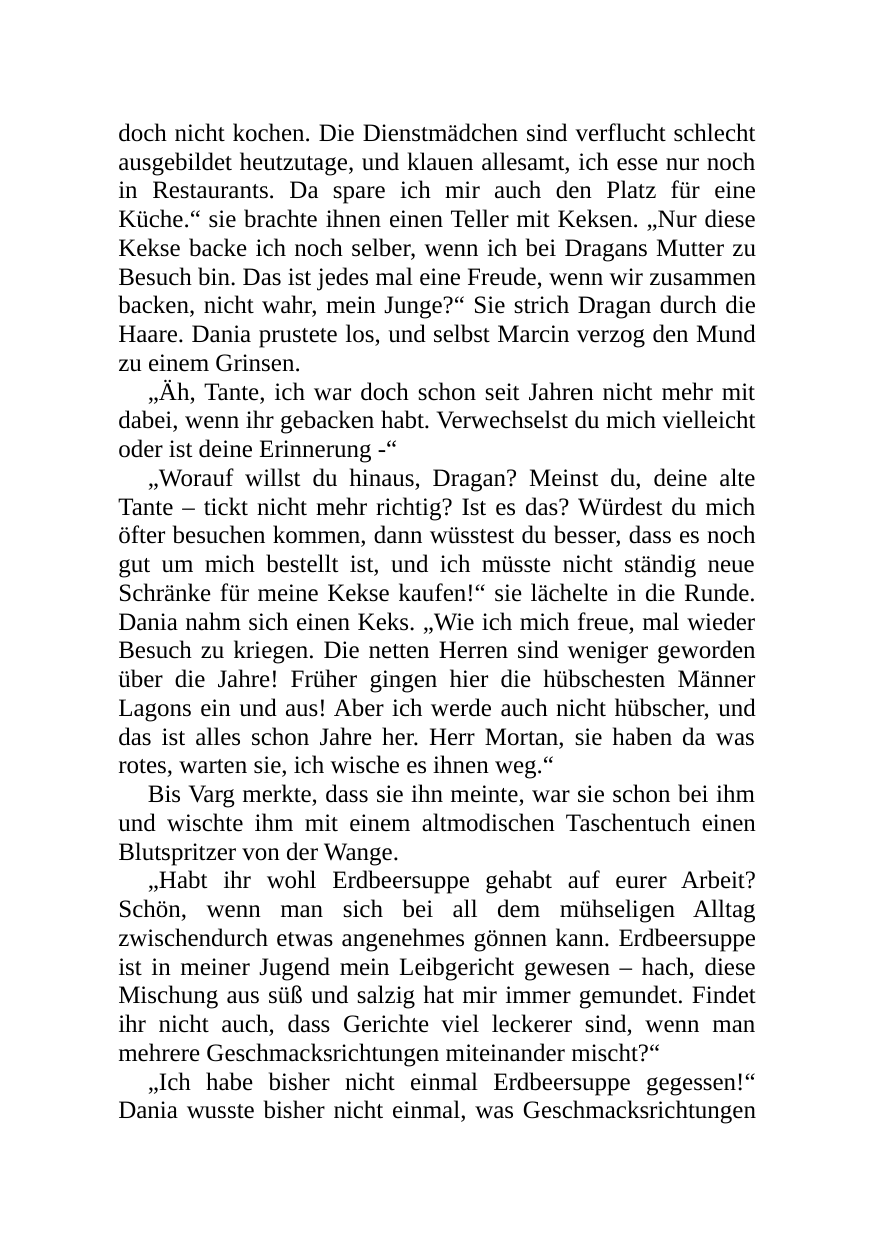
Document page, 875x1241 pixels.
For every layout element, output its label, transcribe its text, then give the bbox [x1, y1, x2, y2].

text „Worauf willst du hinaus, Dragan? Meinst du, deine alte Tante – tickt nicht mehr richtig? Ist es das? Würdest du mich öfter besuchen kommen, dann wüsstest du besser, dass es noch gut um mich bestellt ist, und ich müsste nicht ständig neue Schränke für meine Kekse kaufen!“ sie lächelte in die Runde. Dania nahm sich einen Keks. „Wie ich mich freue, mal wieder Besuch zu kriegen. Die netten Herren sind weniger geworden über die Jahre! Früher gingen hier die hübschesten Männer Lagons ein und aus! Aber ich werde auch nicht hübscher, und das ist alles schon Jahre her. Herr Mortan, sie haben da was rotes, warten sie, ich wische es ihnen weg.“ [118, 463, 756, 779]
text „Ich habe bisher nicht einmal Erdbeersuppe gegessen!“ Dania wusste bisher nicht einmal, was Geschmacksrichtungen [118, 1067, 756, 1124]
text doch nicht kochen. Die Dienstmädchen sind verflucht schlecht ausgebildet heutzutage, und klauen allesamt, ich esse nur noch in Restaurants. Da spare ich mir auch den Platz für eine Küche.“ sie brachte ihnen einen Teller mit Keksen. „Nur diese Kekse backe ich noch selber, wenn ich bei Dragans Mutter zu Besuch bin. Das ist jedes mal eine Freude, wenn wir zusammen backen, nicht wahr, mein Junge?“ Sie strich Dragan durch die Haare. Dania prustete los, und selbst Marcin verzog den Mund zu einem Grinsen. [118, 118, 756, 377]
text „Habt ihr wohl Erdbeersuppe gehabt auf eurer Arbeit? Schön, wenn man sich bei all dem mühseligen Alltag zwischendurch etwas angenehmes gönnen kann. Erdbeersuppe ist in meiner Jugend mein Leibgericht gewesen – hach, diese Mischung aus süß und salzig hat mir immer gemundet. Findet ihr nicht auch, dass Gerichte viel leckerer sind, wenn man mehrere Geschmacksrichtungen miteinander mischt?“ [118, 866, 756, 1067]
text Bis Varg merkte, dass sie ihn meinte, war sie schon bei ihm und wischte ihm mit einem altmodischen Taschentuch einen Blutspritzer von der Wange. [118, 779, 756, 866]
text „Äh, Tante, ich war doch schon seit Jahren nicht mehr mit dabei, wenn ihr gebacken habt. Verwechselst du mich vielleicht oder ist deine Erinnerung -“ [118, 377, 756, 463]
